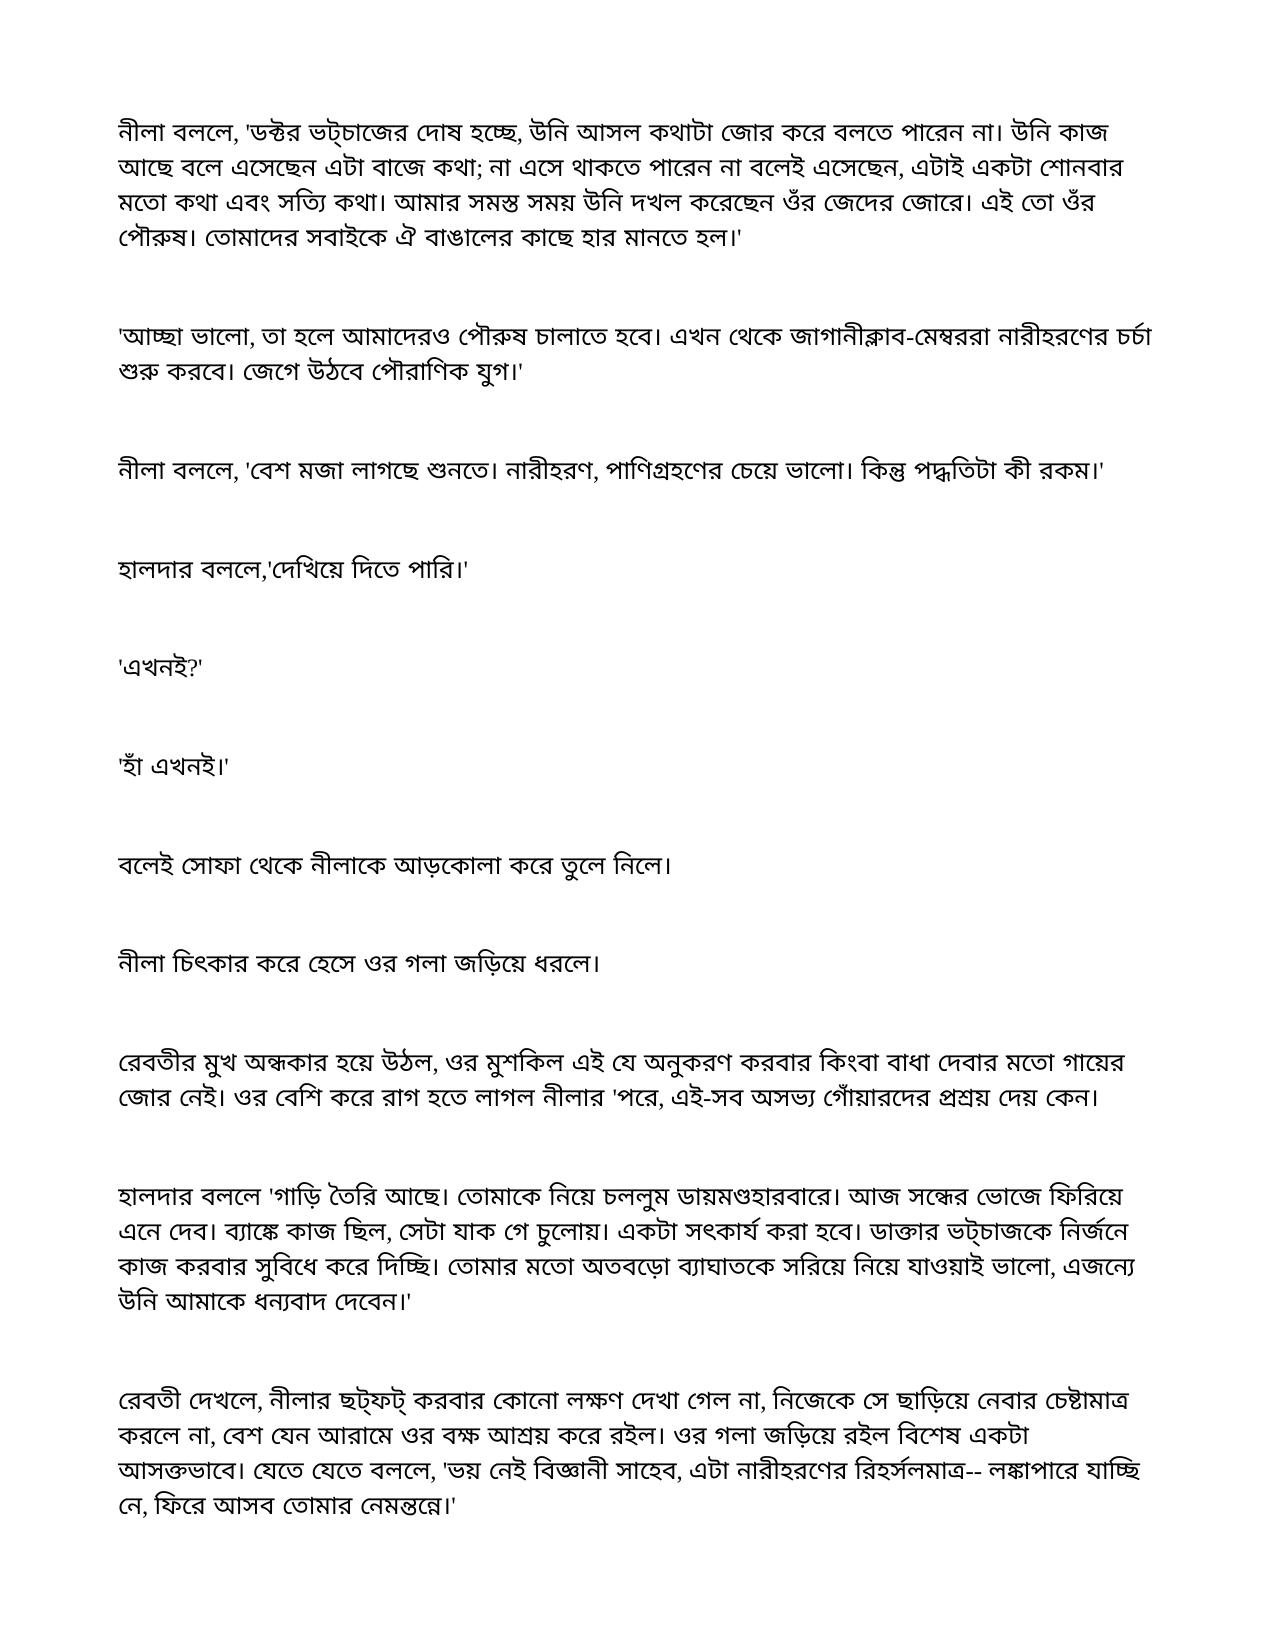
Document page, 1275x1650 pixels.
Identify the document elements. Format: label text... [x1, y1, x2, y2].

text 'হাঁ এখনই।' [118, 752, 1157, 781]
text 'আচ্ছা ভালো, তা হলে আমাদেরও পৌরুষ চালাতে হবে। এখন থেকে জাগানীক্লাব-মেম্বররা নারীহরণের চর্চা শুরু করবে। জেগে উঠবে পৌরাণিক যুগ।' [118, 322, 1157, 386]
text হালদার বললে 'গাড়ি তৈরি আছে। তোমাকে নিয়ে চললুম ডায়মণ্ডহারবারে। আজ সন্ধের ভোজে ফিরিয়ে এনে দেব। ব্যাঙ্কে কাজ ছিল, সেটা যাক গে চুলোয়। একটা সৎকার্য করা হবে। ডাক্তার ভট্‌চাজকে নির্জনে কাজ করবার সুবিধে করে দিচ্ছি। তোমার মতো অতবড়ো ব্যাঘাতকে সরিয়ে নিয়ে যাওয়াই ভালো, এজন্যে উনি আমাকে ধন্যবাদ দেবেন।' [118, 1182, 1157, 1317]
text রেবতীর মুখ অন্ধকার হয়ে উঠল, ওর মুশকিল এই যে অনুকরণ করবার কিংবা বাধা দেবার মতো গায়ের জোর নেই। ওর বেশি করে রাগ হতে লাগল নীলার 'পরে, এই-সব অসভ্য গোঁয়ারদের প্রশ্রয় দেয় কেন। [118, 1048, 1157, 1113]
text বলেই সোফা থেকে নীলাকে আড়কোলা করে তুলে নিলে। [118, 851, 1157, 880]
text 'এখনই?' [118, 653, 1157, 683]
text নীলা বললে, 'ডক্টর ভট্‌চাজের দোষ হচ্ছে, উনি আসল কথাটা জোর করে বলতে পারেন না। উনি কাজ আছে বলে এসেছেন এটা বাজে কথা; না এসে থাকতে পারেন না বলেই এসেছেন, এটাই একটা শোনবার মতো কথা এবং সত্যি কথা। আমার সমস্ত সময় উনি দখল করেছেন ওঁর জেদের জোরে। এই তো ওঁর পৌরুষ। তোমাদের সবাইকে ঐ বাঙালের কাছে হার মানতে হল।' [118, 118, 1157, 253]
text নীলা চিৎকার করে হেসে ওর গলা জড়িয়ে ধরলে। [118, 949, 1157, 979]
text হালদার বললে,'দেখিয়ে দিতে পারি।' [118, 555, 1157, 584]
text নীলা বললে, 'বেশ মজা লাগছে শুনতে। নারীহরণ, পাণিগ্রহণের চেয়ে ভালো। কিন্তু পদ্ধতিটা কী রকম।' [118, 456, 1157, 485]
text রেবতী দেখলে, নীলার ছট্‌ফট্‌ করবার কোনো লক্ষণ দেখা গেল না, নিজেকে সে ছাড়িয়ে নেবার চেষ্টামাত্র করলে না, বেশ যেন আরামে ওর বক্ষ আশ্রয় করে রইল। ওর গলা জড়িয়ে রইল বিশেষ একটা আসক্তভাবে। যেতে যেতে বললে, 'ভয় নেই বিজ্ঞানী সাহেব, এটা নারীহরণের রিহর্সলমাত্র-- লঙ্কাপারে যাচ্ছি নে, ফিরে আসব তোমার নেমন্তন্নে।' [118, 1386, 1157, 1521]
